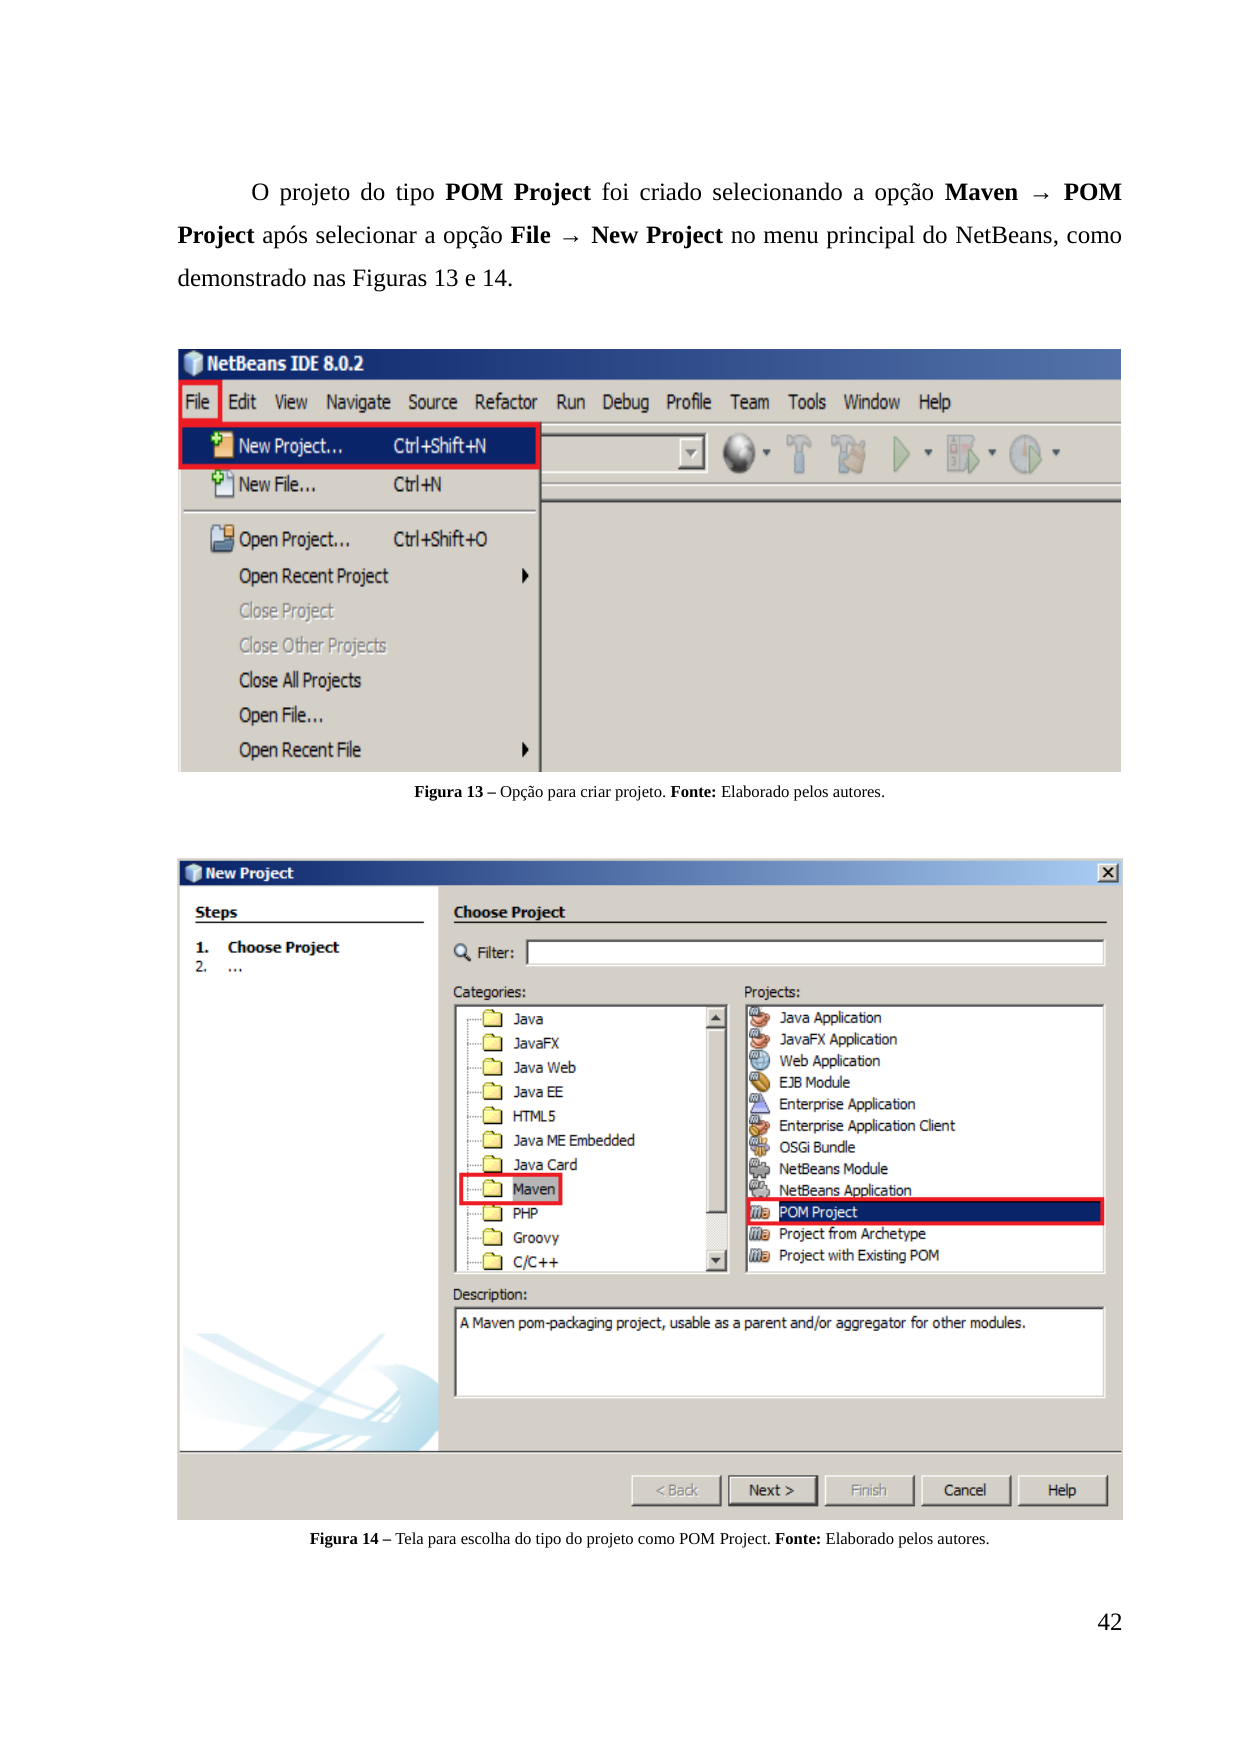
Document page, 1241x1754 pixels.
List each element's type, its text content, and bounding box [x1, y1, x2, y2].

picture [176, 858, 1123, 1520]
text Figura 13 – Opção para criar projeto. Fonte: Elaborado pelos autores. [177, 781, 1122, 801]
picture [178, 349, 1121, 772]
text Figura 14 – Tela para escolha do tipo do projeto como POM Project. Fonte: Elaborado pelos autores. [175, 1529, 1124, 1548]
text O projeto do tipo POM Project foi criado selecionando a opção Maven → POM Project após selecionar a opção File → New Project no menu principal do NetBeans, como demonstrado nas Figuras 13 e 14. [177, 177, 1122, 292]
